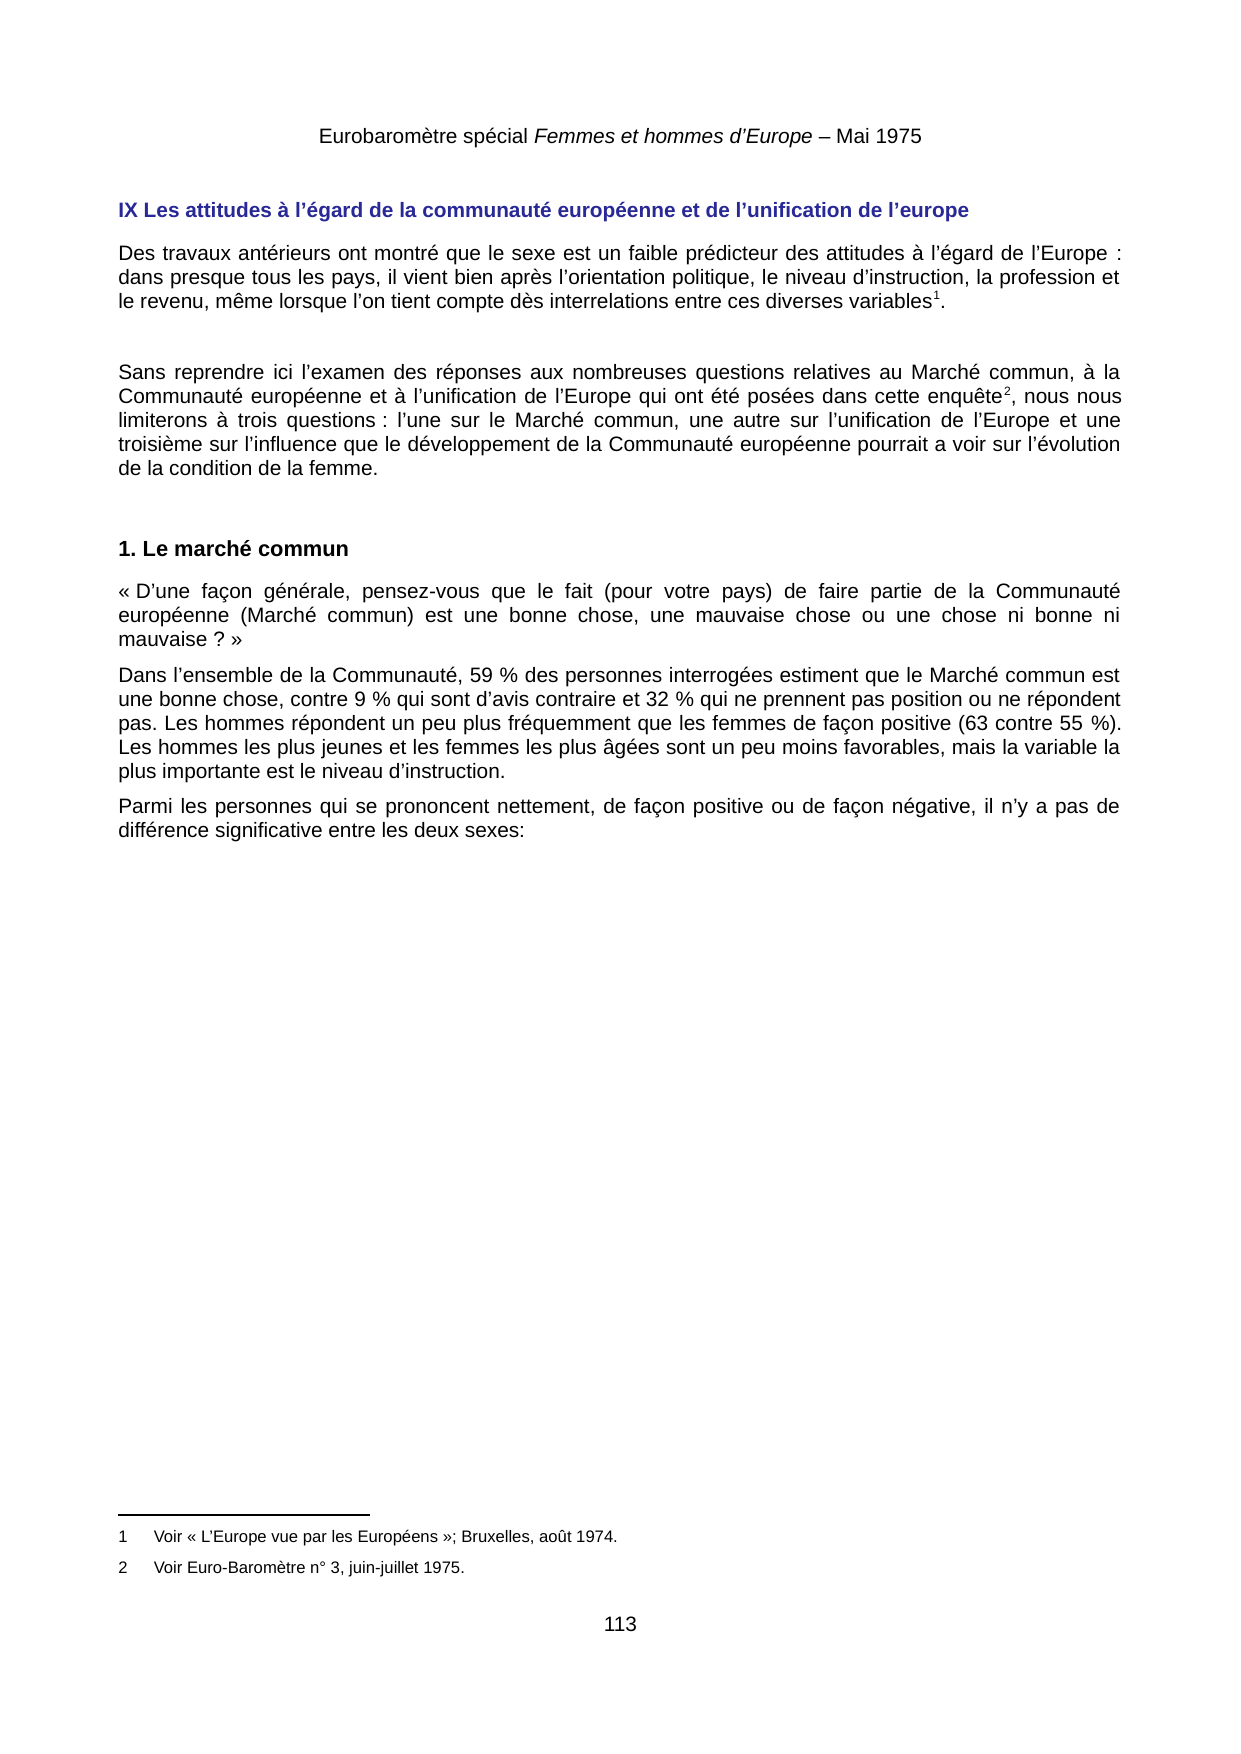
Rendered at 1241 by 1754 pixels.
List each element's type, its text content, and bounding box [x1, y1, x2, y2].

text Voir Euro-Baromètre n° 3, juin-juillet 1975. [118, 1557, 1122, 1577]
text « D’une façon générale, pensez-vous que le fait (pour votre pays) de faire partie de la Communauté européenne (Marché commun) est une bonne chose, une mauvaise chose ou une chose ni bonne ni mauvaise ? » [118, 579, 1122, 651]
text Des travaux antérieurs ont montré que le sexe est un faible prédicteur des attitudes à l’égard de l’Europe : dans presque tous les pays, il vient bien après l’orientation politique, le niveau d’instruction, la profession et le revenu, même lorsque l’on tient compte dès interrelations entre ces diverses variables. [118, 241, 1122, 312]
subtitle 1. Le marché commun [118, 536, 1122, 561]
text Voir « L’Europe vue par les Européens »; Bruxelles, août 1974. [118, 1527, 1122, 1546]
subtitle IX Les attitudes à l’égard de la communauté européenne et de l’unification de l’europe [118, 198, 1122, 222]
text Sans reprendre ici l’examen des réponses aux nombreuses questions relatives au Marché commun, à la Communauté européenne et à l’unification de l’Europe qui ont été posées dans cette enquête, nous nous limiterons à trois questions : l’une sur le Marché commun, une autre sur l’unification de l’Europe et une troisième sur l’influence que le développement de la Communauté européenne pourrait a voir sur l’évolution de la condition de la femme. [118, 360, 1122, 479]
text Dans l’ensemble de la Communauté, 59 % des personnes interrogées estiment que le Marché commun est une bonne chose, contre 9 % qui sont d’avis contraire et 32 % qui ne prennent pas position ou ne répondent pas. Les hommes répondent un peu plus fréquemment que les femmes de façon positive (63 contre 55 %). Les hommes les plus jeunes et les femmes les plus âgées sont un peu moins favorables, mais la variable la plus importante est le niveau d’instruction. [118, 663, 1122, 782]
text Parmi les personnes qui se prononcent nettement, de façon positive ou de façon négative, il n’y a pas de différence significative entre les deux sexes: [118, 794, 1122, 842]
